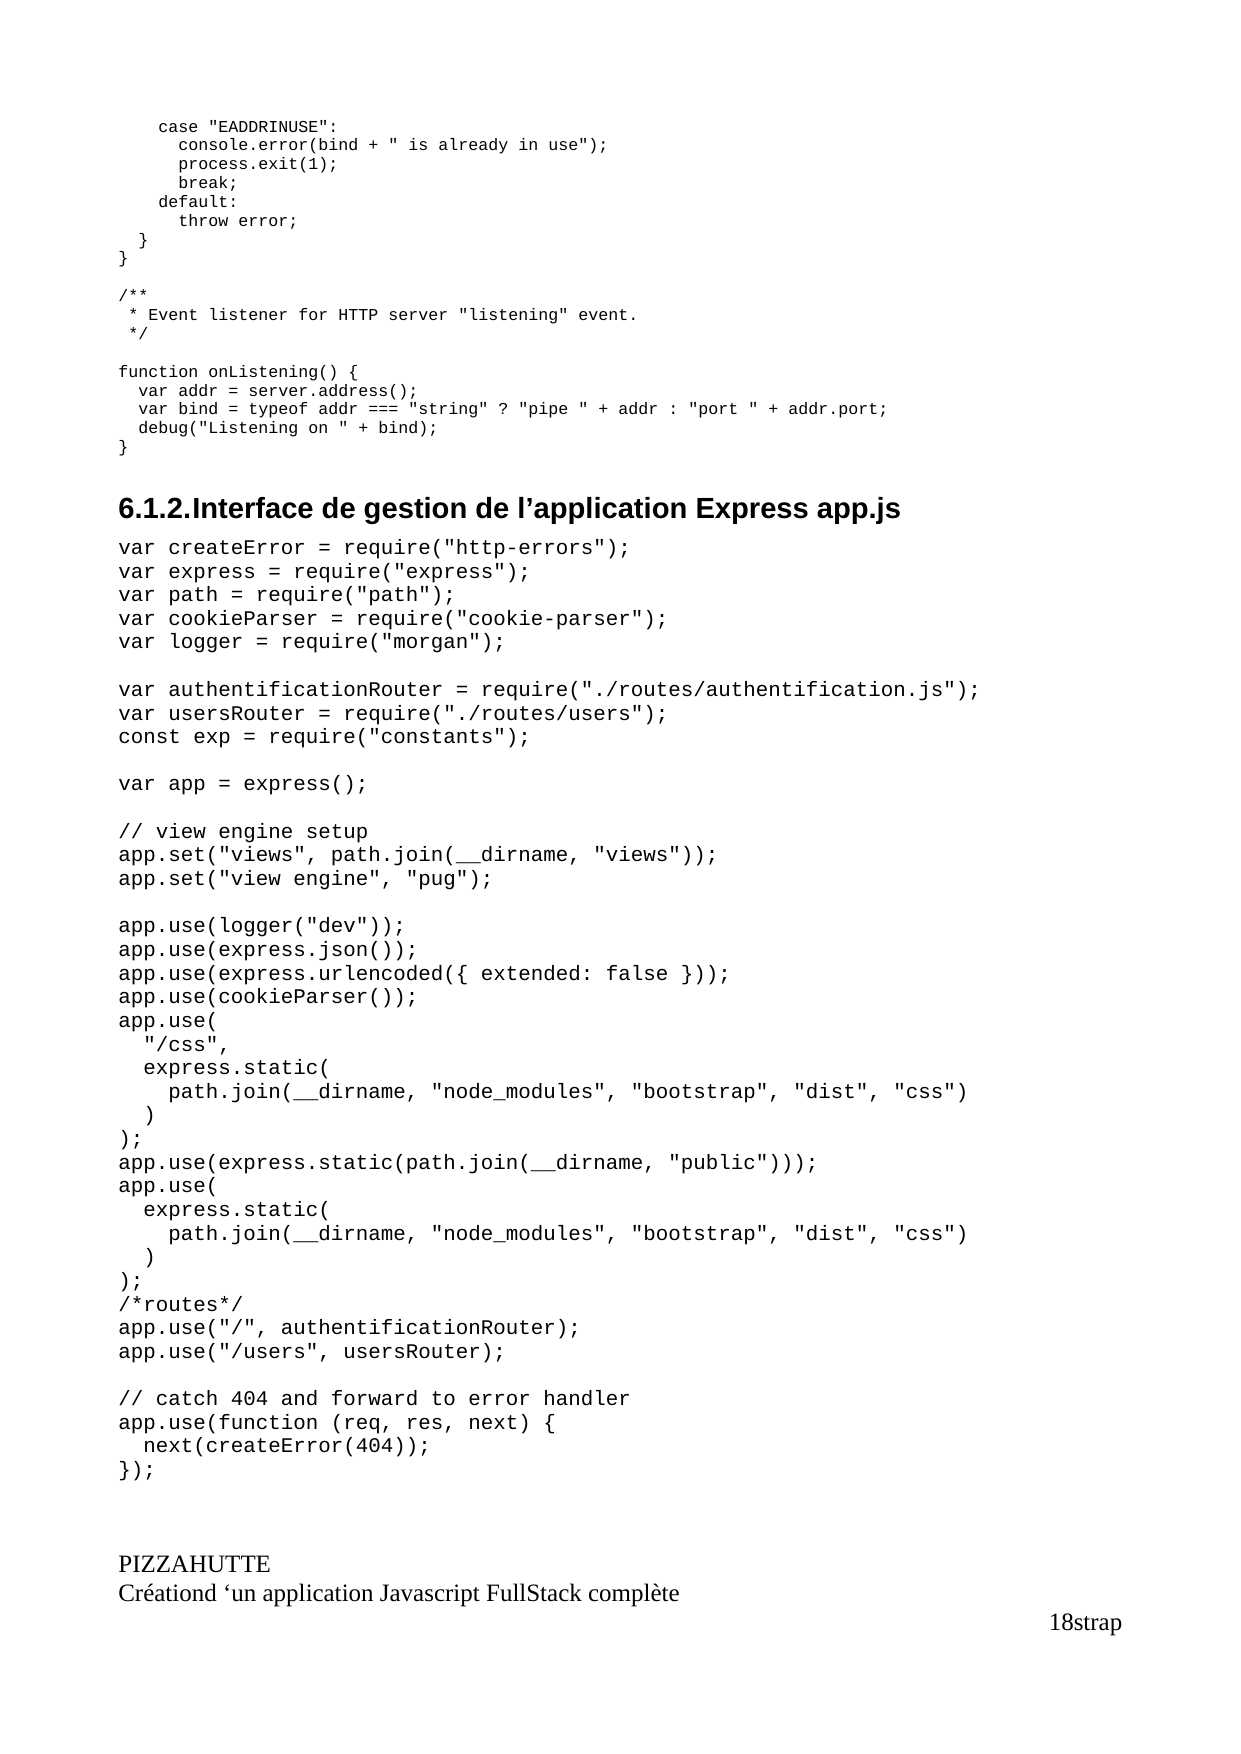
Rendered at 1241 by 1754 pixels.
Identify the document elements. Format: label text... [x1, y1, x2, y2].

text ); [118, 1270, 1122, 1294]
text // view engine setup [118, 821, 1122, 844]
text app.set("view engine", "pug"); [118, 868, 1122, 892]
text express.static( [118, 1199, 1122, 1223]
text } [118, 250, 1122, 269]
text ) [118, 1246, 1122, 1270]
text var authentificationRouter = require("./routes/authentification.js"); [118, 679, 1122, 702]
text var path = require("path"); [118, 584, 1122, 608]
text app.use(logger("dev")); [118, 915, 1122, 939]
text var addr = server.address(); [118, 382, 1122, 401]
text var createError = require("http-errors"); [118, 537, 1122, 561]
text app.use(express.json()); [118, 939, 1122, 963]
text /** [118, 288, 1122, 307]
text */ [118, 326, 1122, 344]
text next(createError(404)); [118, 1436, 1122, 1459]
text /*routes*/ [118, 1294, 1122, 1317]
text var app = express(); [118, 773, 1122, 797]
text var bind = typeof addr === "string" ? "pipe " + addr : "port " + addr.port; [118, 401, 1122, 420]
text debug("Listening on " + bind); [118, 420, 1122, 439]
text app.use(express.static(path.join(__dirname, "public"))); [118, 1152, 1122, 1175]
text var usersRouter = require("./routes/users"); [118, 702, 1122, 726]
text var express = require("express"); [118, 561, 1122, 584]
text var cookieParser = require("cookie-parser"); [118, 608, 1122, 632]
text ) [118, 1104, 1122, 1128]
text throw error; [118, 212, 1122, 231]
text ); [118, 1128, 1122, 1152]
text const exp = require("constants"); [118, 726, 1122, 750]
text } [118, 439, 1122, 457]
text case "EADDRINUSE": [118, 118, 1122, 137]
text app.use(function (req, res, next) { [118, 1412, 1122, 1436]
text path.join(__dirname, "node_modules", "bootstrap", "dist", "css") [118, 1081, 1122, 1104]
text path.join(__dirname, "node_modules", "bootstrap", "dist", "css") [118, 1223, 1122, 1246]
text "/css", [118, 1033, 1122, 1057]
text console.error(bind + " is already in use"); [118, 137, 1122, 156]
text break; [118, 175, 1122, 193]
text * Event listener for HTTP server "listening" event. [118, 307, 1122, 326]
text app.use(cookieParser()); [118, 986, 1122, 1010]
text }); [118, 1459, 1122, 1483]
text express.static( [118, 1057, 1122, 1081]
text } [118, 231, 1122, 250]
text app.use("/users", usersRouter); [118, 1341, 1122, 1364]
text var logger = require("morgan"); [118, 632, 1122, 655]
text process.exit(1); [118, 156, 1122, 175]
text // catch 404 and forward to error handler [118, 1388, 1122, 1412]
text function onListening() { [118, 363, 1122, 382]
text app.use("/", authentificationRouter); [118, 1317, 1122, 1341]
text default: [118, 193, 1122, 212]
text app.set("views", path.join(__dirname, "views")); [118, 844, 1122, 868]
subtitle Interface de gestion de l’application Express app.js [118, 491, 1122, 524]
text app.use( [118, 1175, 1122, 1199]
text app.use(express.urlencoded({ extended: false })); [118, 963, 1122, 986]
text app.use( [118, 1010, 1122, 1033]
